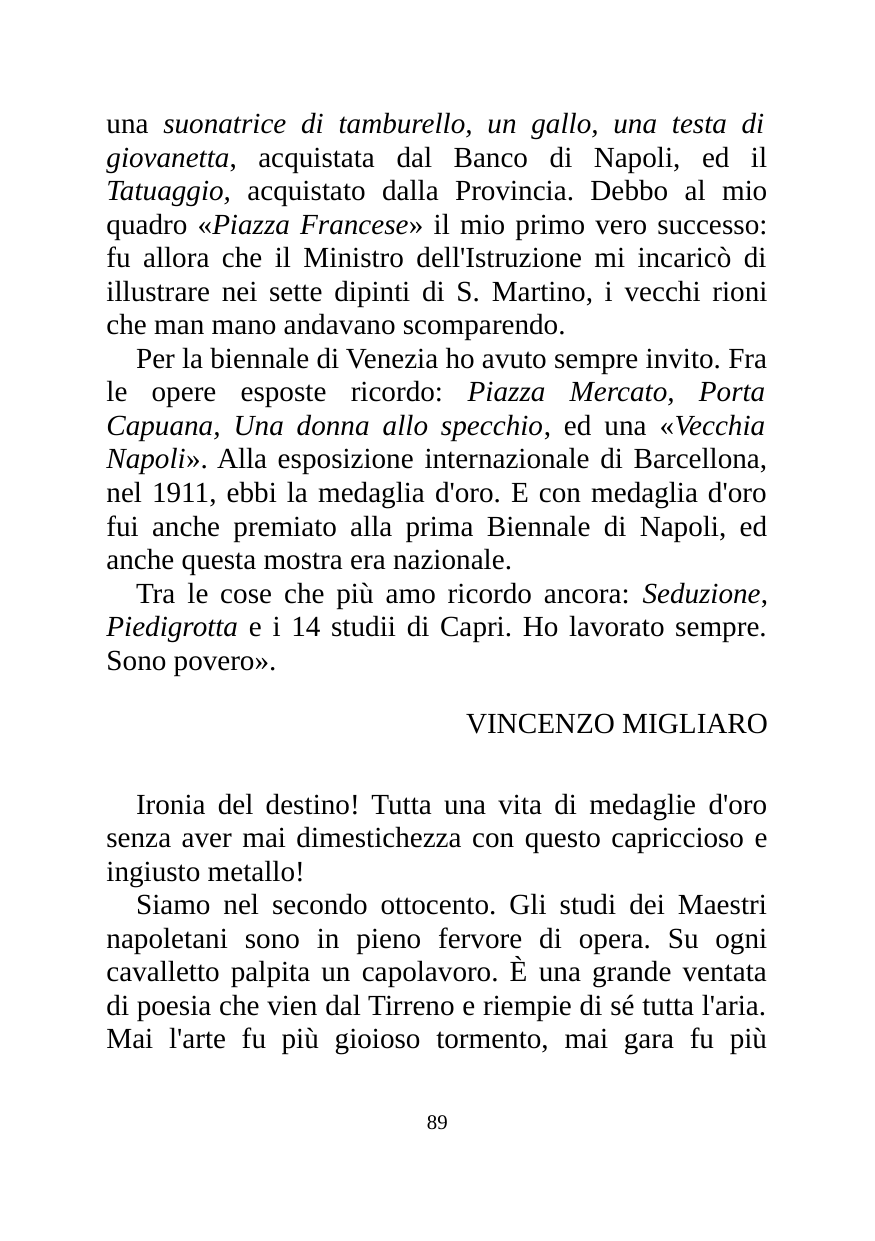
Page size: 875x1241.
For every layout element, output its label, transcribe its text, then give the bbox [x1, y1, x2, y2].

text Tra le cose che più amo ricordo ancora: Seduzione, Piedigrotta e i 14 studii di Capri. Ho lavorato sempre. Sono povero». [106, 576, 768, 676]
text Per la biennale di Venezia ho avuto sempre invito. Fra le opere esposte ricordo: Piazza Mercato, Porta Capuana, Una donna allo specchio, ed una «Vecchia Napoli». Alla esposizione internazionale di Barcellona, nel 1911, ebbi la medaglia d'oro. E con medaglia d'oro fui anche premiato alla prima Biennale di Napoli, ed anche questa mostra era nazionale. [106, 341, 768, 576]
text una suonatrice di tamburello, un gallo, una testa di giovanetta, acquistata dal Banco di Napoli, ed il Tatuaggio, acquistato dalla Provincia. Debbo al mio quadro «Piazza Francese» il mio primo vero successo: fu allora che il Ministro dell'Istruzione mi incaricò di illustrare nei sette dipinti di S. Martino, i vecchi rioni che man mano andavano scomparendo. [106, 106, 768, 341]
text Ironia del destino! Tutta una vita di medaglie d'oro senza aver mai dimestichezza con questo capriccioso e ingiusto metallo! [106, 787, 768, 887]
text VINCENZO MIGLIARO [106, 706, 768, 739]
text Siamo nel secondo ottocento. Gli studi dei Maestri napoletani sono in pieno fervore di opera. Su ogni cavalletto palpita un capolavoro. È una grande ventata di poesia che vien dal Tirreno e riempie di sé tutta l'aria. Mai l'arte fu più gioioso tormento, mai gara fu più [106, 887, 768, 1055]
